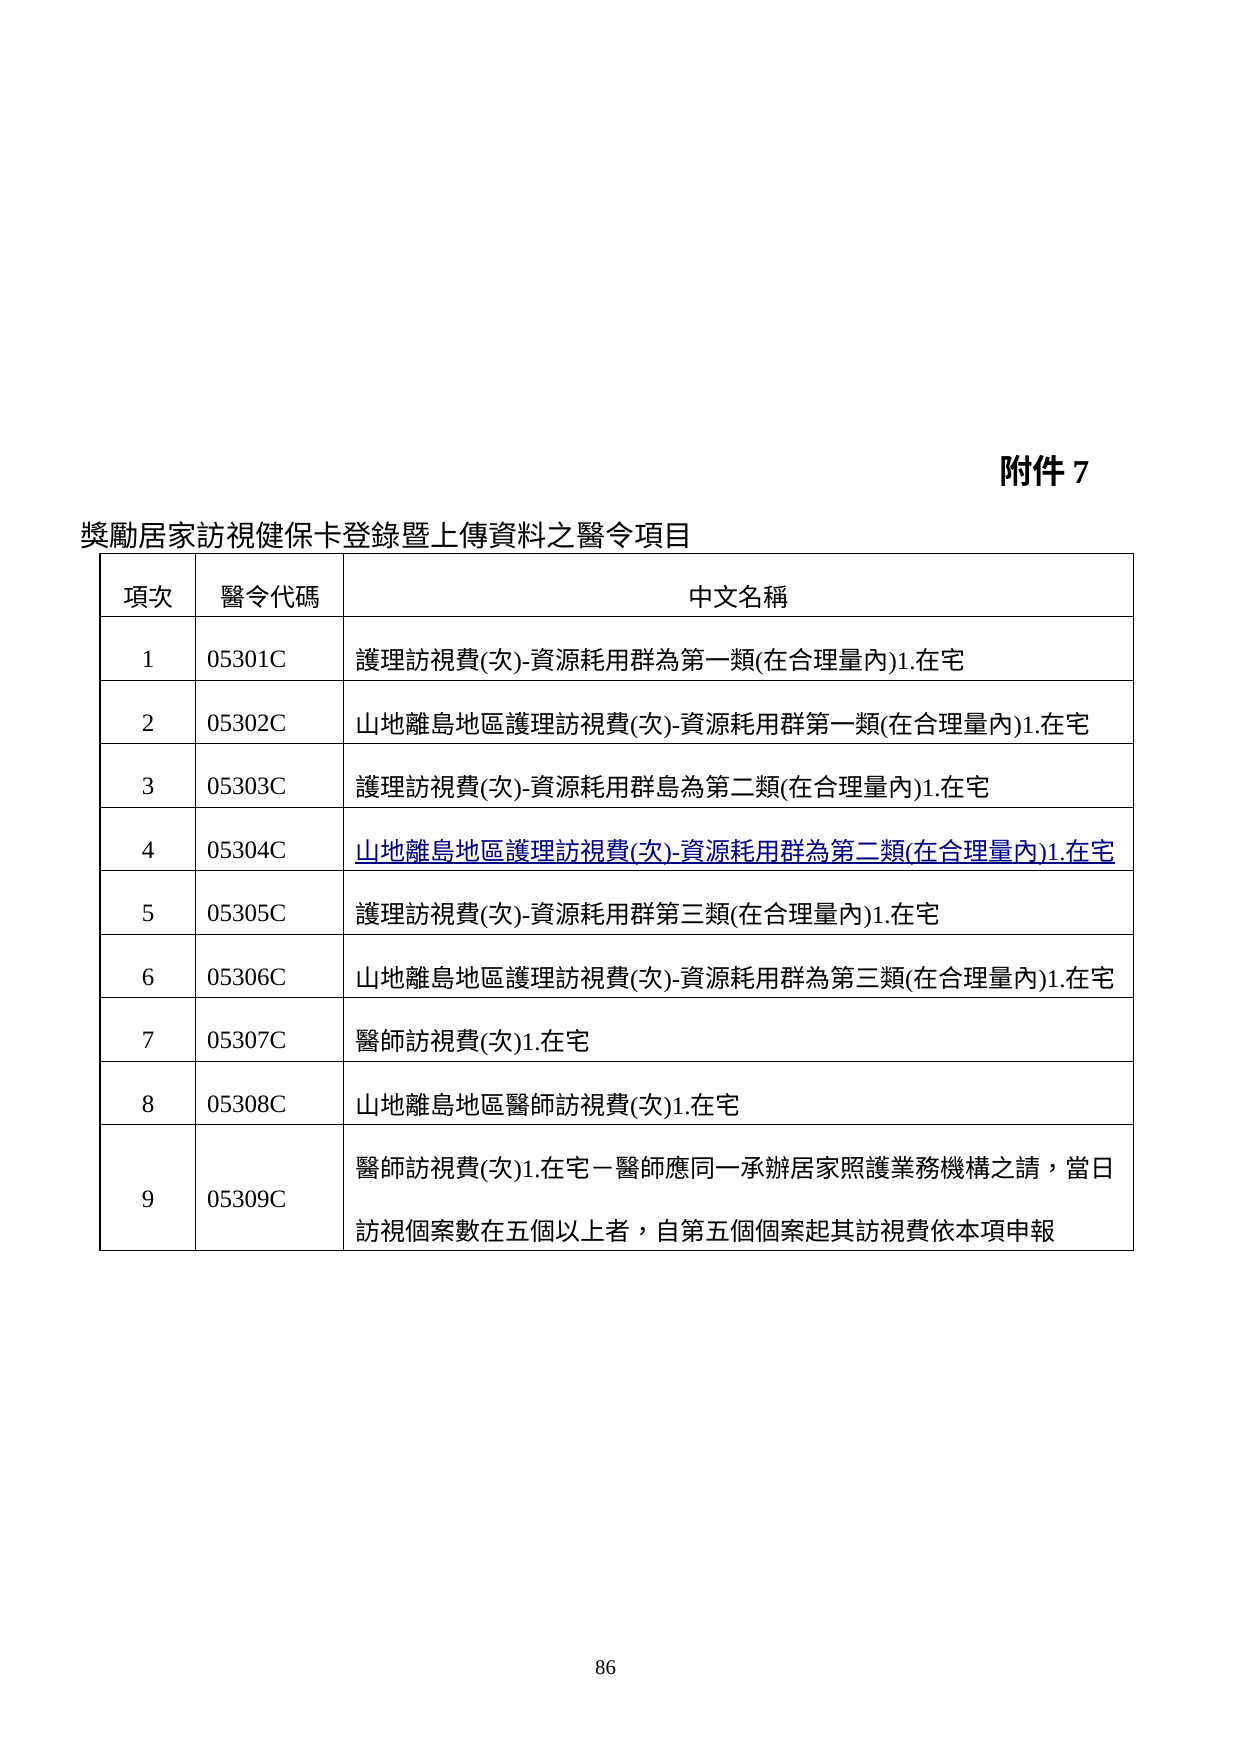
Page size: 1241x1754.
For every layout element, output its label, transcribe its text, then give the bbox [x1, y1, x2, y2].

table_cell 1 [101, 617, 195, 679]
table_cell 05309C [196, 1125, 343, 1250]
table_cell 05306C [196, 935, 343, 997]
table_cell 護理訪視費(次)-資源耗用群第三類(在合理量內)1.在宅 [344, 871, 1133, 934]
table_cell 05307C [196, 998, 343, 1061]
table_cell 護理訪視費(次)-資源耗用群島為第二類(在合理量內)1.在宅 [344, 744, 1133, 807]
table_cell 5 [101, 871, 195, 934]
table_cell 05308C [196, 1062, 343, 1124]
table_header 醫令代碼 [196, 554, 343, 616]
table_cell 05304C [196, 808, 343, 870]
table_cell 05305C [196, 871, 343, 934]
table_cell 2 [101, 681, 195, 743]
table_cell 7 [101, 998, 195, 1061]
text 附件7 [30, 427, 1089, 490]
text 獎勵居家訪視健保卡登錄暨上傳資料之醫令項目 [80, 490, 1089, 552]
table_cell 6 [101, 935, 195, 997]
table_cell 4 [101, 808, 195, 870]
table_header 中文名稱 [344, 554, 1133, 616]
table_cell 醫師訪視費(次)1.在宅－醫師應同一承辦居家照護業務機構之請，當日訪視個案數在五個以上者，自第五個個案起其訪視費依本項申報 [344, 1125, 1133, 1250]
table_cell 3 [101, 744, 195, 807]
table_cell 醫師訪視費(次)1.在宅 [344, 998, 1133, 1061]
table_header 項次 [101, 554, 195, 616]
table_cell 護理訪視費(次)-資源耗用群為第一類(在合理量內)1.在宅 [344, 617, 1133, 679]
table_cell 8 [101, 1062, 195, 1124]
table_cell 05302C [196, 681, 343, 743]
table_cell 山地離島地區護理訪視費(次)-資源耗用群為第二類(在合理量內)1.在宅 [344, 808, 1133, 870]
table_cell 山地離島地區護理訪視費(次)-資源耗用群第一類(在合理量內)1.在宅 [344, 681, 1133, 743]
table_cell 9 [101, 1125, 195, 1250]
table_cell 05303C [196, 744, 343, 807]
table_cell 山地離島地區醫師訪視費(次)1.在宅 [344, 1062, 1133, 1124]
table_cell 山地離島地區護理訪視費(次)-資源耗用群為第三類(在合理量內)1.在宅 [344, 935, 1133, 997]
table_cell 05301C [196, 617, 343, 679]
